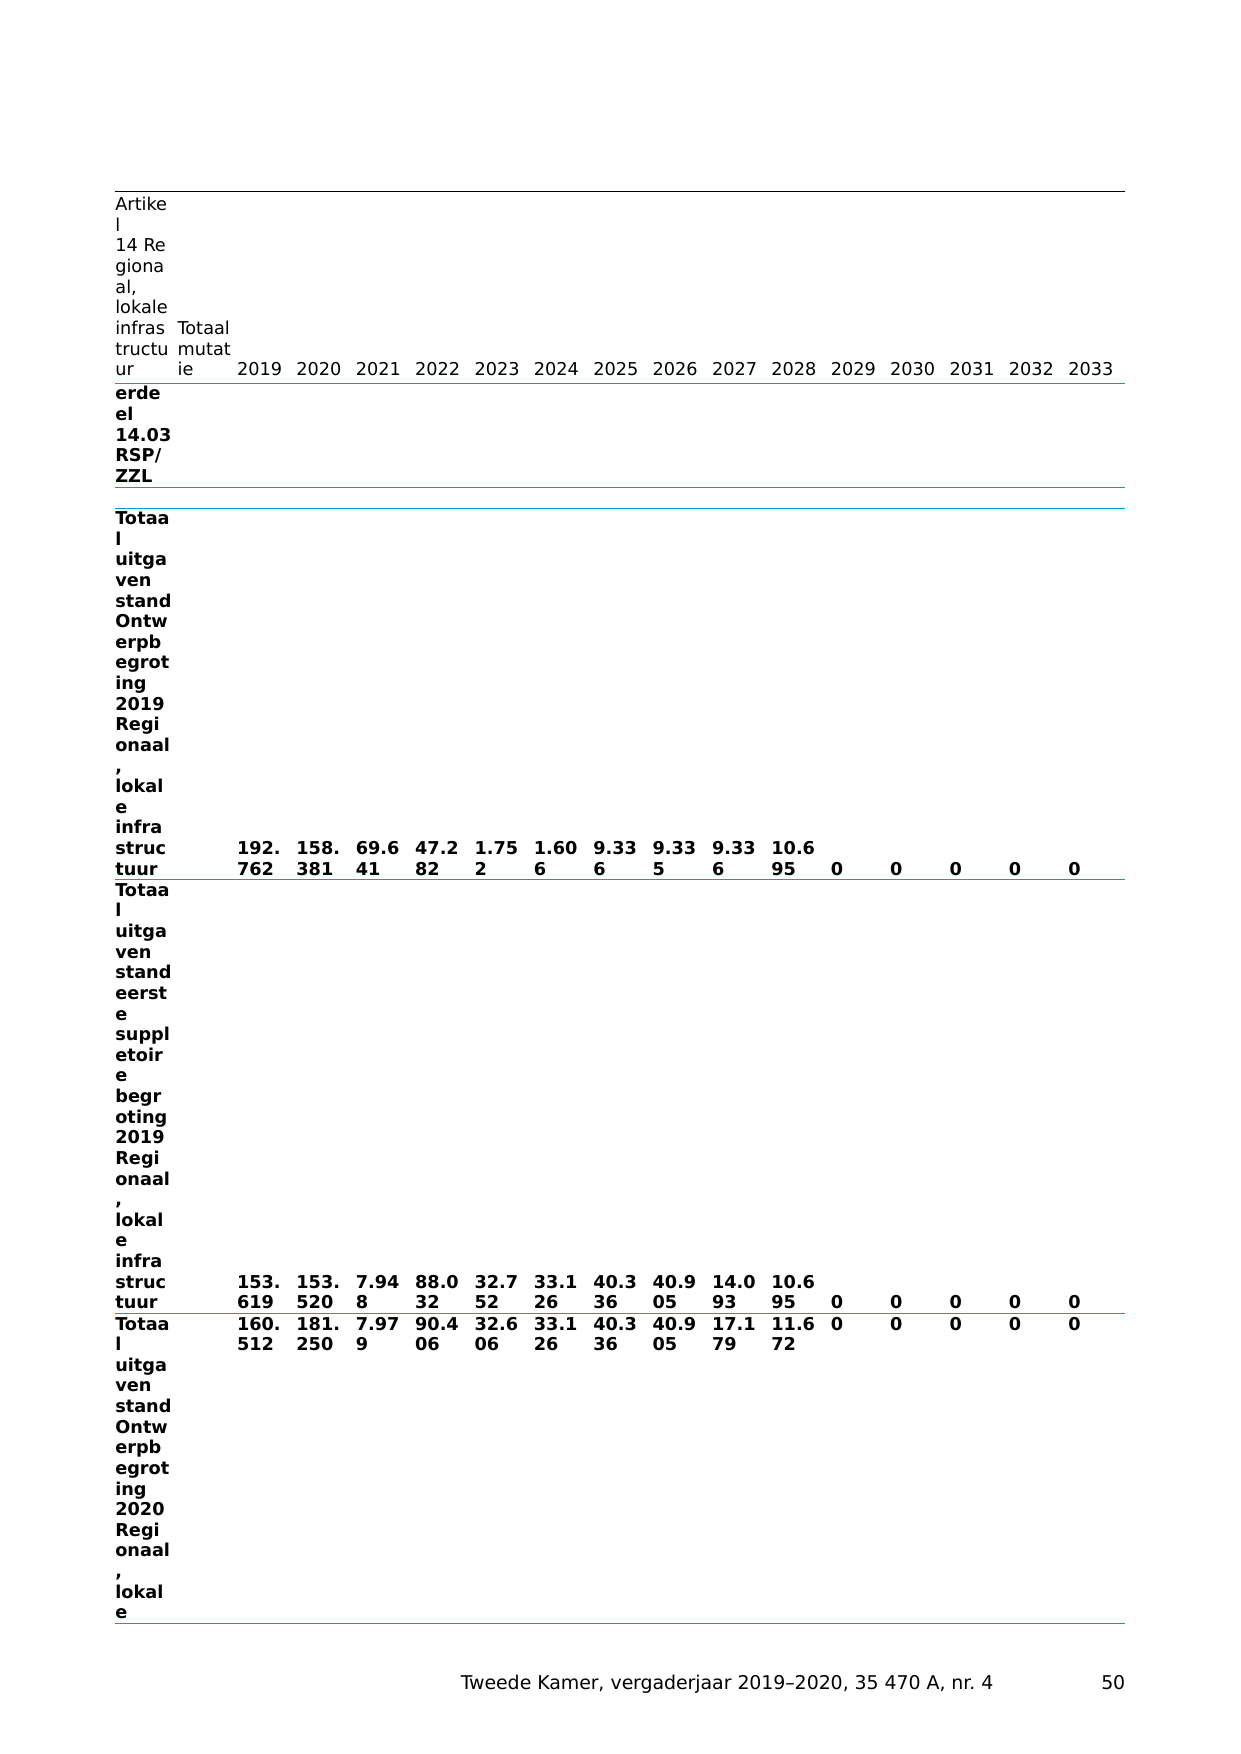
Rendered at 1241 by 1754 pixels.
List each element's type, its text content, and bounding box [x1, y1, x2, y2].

table_header 2024 [531, 192, 590, 383]
table_header 2033 [1065, 192, 1125, 383]
table_cell [471, 384, 531, 486]
table_header 2027 [709, 192, 768, 383]
table_header 2029 [828, 192, 887, 383]
table_cell 40.336 [590, 1314, 649, 1623]
table_cell 181.250 [293, 1314, 353, 1623]
table_cell 7.979 [353, 1314, 412, 1623]
table_header Totaal mutatie [175, 192, 234, 383]
table_cell [709, 488, 768, 507]
table_cell [175, 488, 234, 507]
table_cell erdeel 14.03 RSP/ZZL [115, 384, 174, 486]
table_cell [1065, 384, 1125, 486]
table_cell [293, 384, 353, 486]
table_cell 0 [946, 509, 1006, 879]
table_cell 10.695 [768, 509, 828, 879]
table_cell 32.752 [471, 880, 531, 1313]
table_cell [412, 488, 471, 507]
table_cell 32.606 [471, 1314, 531, 1623]
table_cell [175, 1314, 234, 1623]
table_header Artikel 14 Regionaal, lokale infrastructuur [115, 192, 174, 383]
table_cell 0 [946, 1314, 1006, 1623]
table_header 2023 [471, 192, 531, 383]
table_cell [1006, 488, 1065, 507]
table_cell [531, 384, 590, 486]
table_cell 0 [1006, 1314, 1065, 1623]
table_cell [471, 488, 531, 507]
table_cell [175, 509, 234, 879]
table_cell 0 [1065, 509, 1125, 879]
table_cell 1.606 [531, 509, 590, 879]
table_cell [650, 488, 709, 507]
table_cell 0 [887, 509, 946, 879]
table_cell 33.126 [531, 1314, 590, 1623]
table_cell [1006, 384, 1065, 486]
table_cell [590, 488, 649, 507]
table_header 2026 [650, 192, 709, 383]
table_cell [293, 488, 353, 507]
table_cell 160.512 [234, 1314, 293, 1623]
table_cell 9.336 [709, 509, 768, 879]
table_cell 0 [1065, 880, 1125, 1313]
table_cell 153.619 [234, 880, 293, 1313]
table_cell 9.335 [650, 509, 709, 879]
table_cell [828, 488, 887, 507]
table_cell 192.762 [234, 509, 293, 879]
table_cell Totaal uitgaven stand Ontwerpbegroting 2019 Regionaal, lokale infrastructuur [115, 509, 174, 879]
table_cell 0 [887, 880, 946, 1313]
table_cell 10.695 [768, 880, 828, 1313]
table_cell [946, 384, 1006, 486]
table_cell [768, 384, 828, 486]
table_cell Totaal uitgaven stand eerste suppletoire begroting 2019 Regionaal, lokale infrastructuur [115, 880, 174, 1313]
table_cell 40.905 [650, 880, 709, 1313]
table_cell [531, 488, 590, 507]
table_cell [353, 384, 412, 486]
table_cell Totaal uitgaven stand Ontwerpbegroting 2020 Regionaal, lokale [115, 1314, 174, 1623]
table_header 2031 [946, 192, 1006, 383]
table_cell 11.672 [768, 1314, 828, 1623]
table_cell [175, 880, 234, 1313]
table_header 2019 [234, 192, 293, 383]
table_cell 17.179 [709, 1314, 768, 1623]
table_header 2022 [412, 192, 471, 383]
table_cell [234, 384, 293, 486]
table_cell 0 [828, 509, 887, 879]
table_cell 153.520 [293, 880, 353, 1313]
table_cell 7.948 [353, 880, 412, 1313]
table_cell 90.406 [412, 1314, 471, 1623]
table_cell 0 [1006, 880, 1065, 1313]
table_cell [828, 384, 887, 486]
table_cell [946, 488, 1006, 507]
table_cell 69.641 [353, 509, 412, 879]
table_cell [234, 488, 293, 507]
table_cell [1065, 488, 1125, 507]
table_cell [709, 384, 768, 486]
table_cell 33.126 [531, 880, 590, 1313]
table_cell 47.282 [412, 509, 471, 879]
table_cell 40.905 [650, 1314, 709, 1623]
table_header 2020 [293, 192, 353, 383]
table_cell 1.752 [471, 509, 531, 879]
table_cell 158.381 [293, 509, 353, 879]
table_cell 0 [887, 1314, 946, 1623]
table_cell 0 [828, 880, 887, 1313]
table_cell 40.336 [590, 880, 649, 1313]
table_cell [768, 488, 828, 507]
table_header 2021 [353, 192, 412, 383]
table_cell [353, 488, 412, 507]
table_cell 9.336 [590, 509, 649, 879]
table_cell [887, 384, 946, 486]
table_cell 0 [1065, 1314, 1125, 1623]
table_cell 0 [1006, 509, 1065, 879]
table_cell 0 [828, 1314, 887, 1623]
table_cell [412, 384, 471, 486]
table_header 2025 [590, 192, 649, 383]
table_cell [175, 384, 234, 486]
table_header 2032 [1006, 192, 1065, 383]
table_cell [650, 384, 709, 486]
table_header 2028 [768, 192, 828, 383]
table_cell [887, 488, 946, 507]
table_cell 14.093 [709, 880, 768, 1313]
table_cell [590, 384, 649, 486]
table_header 2030 [887, 192, 946, 383]
table_cell 0 [946, 880, 1006, 1313]
table_cell [115, 488, 174, 507]
table_cell 88.032 [412, 880, 471, 1313]
